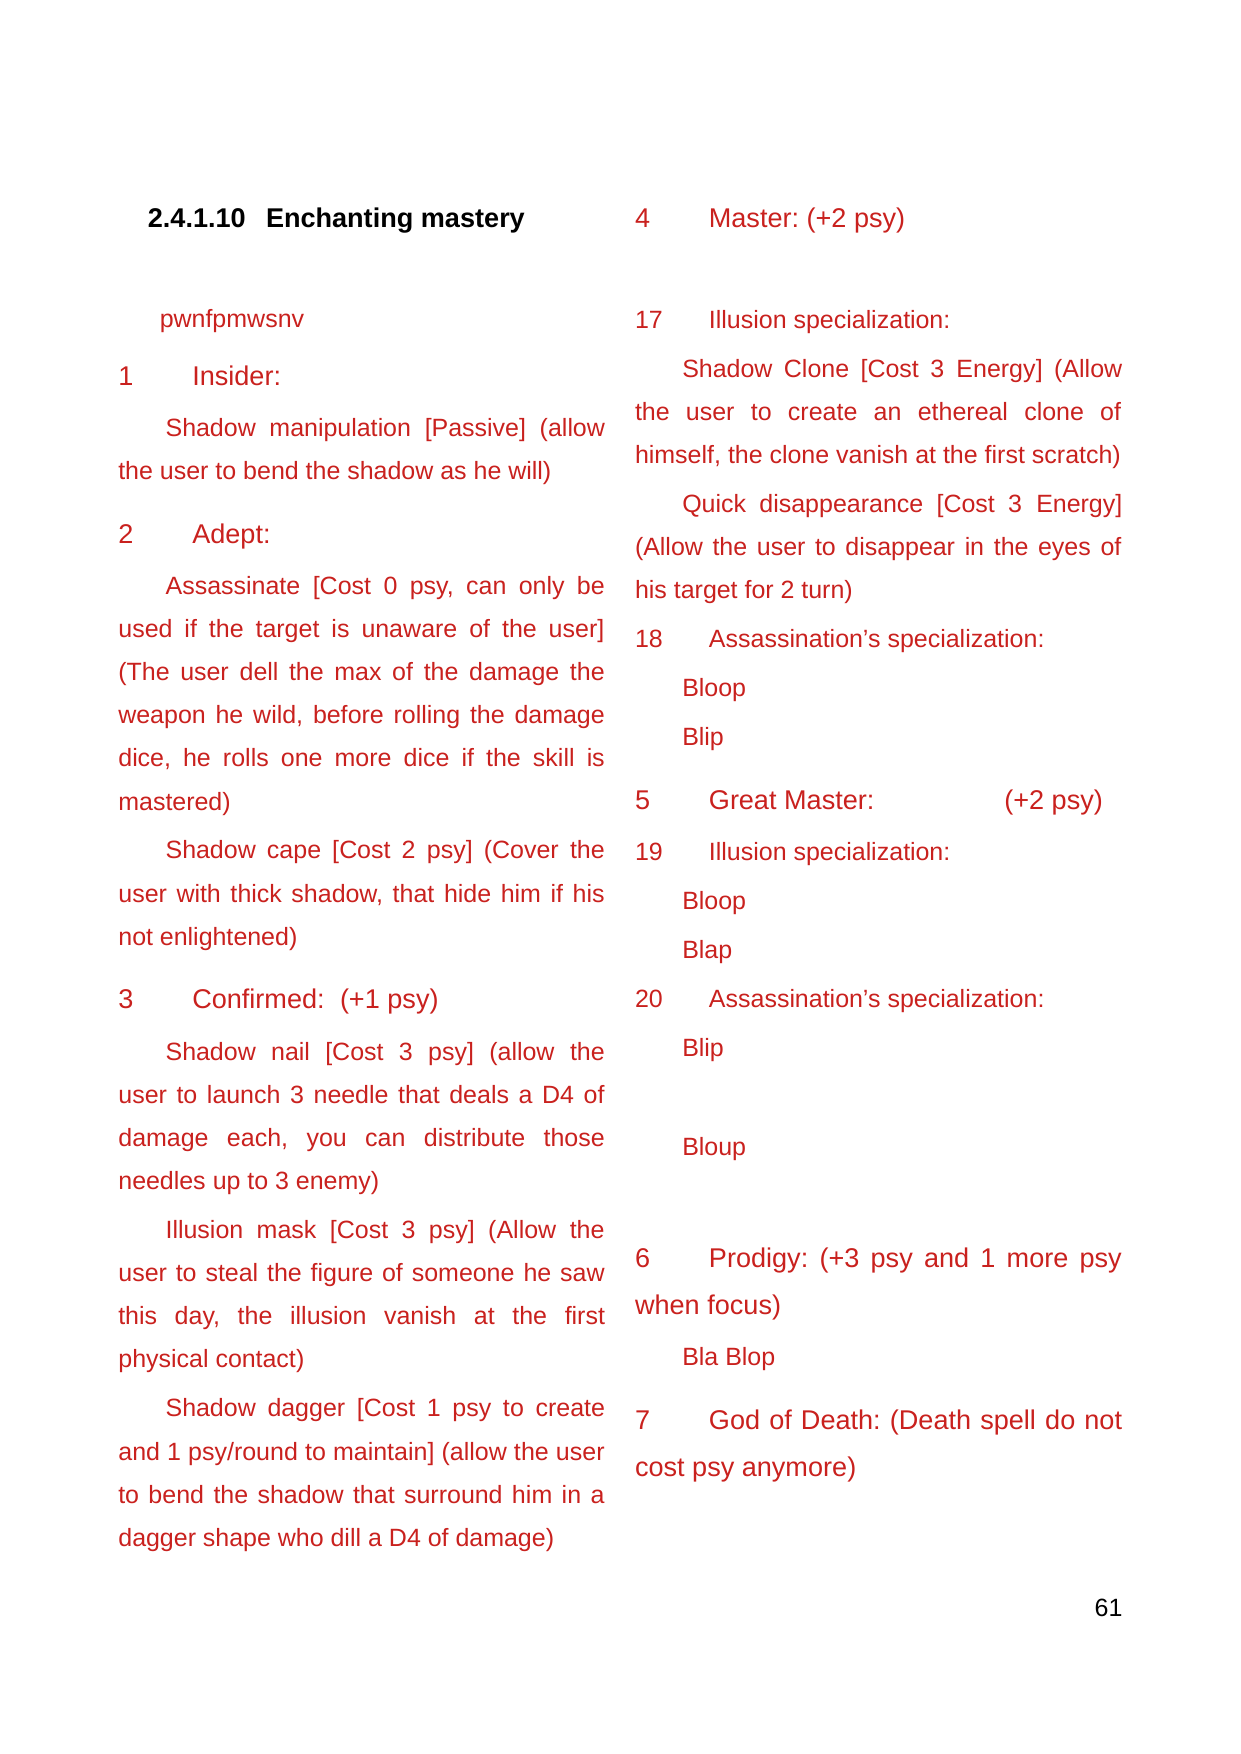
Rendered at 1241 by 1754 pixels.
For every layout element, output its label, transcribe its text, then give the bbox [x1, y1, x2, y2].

text Blip [635, 722, 1122, 751]
text Shadow cape [Cost 2 psy] (Cover the user with thick shadow, that hide him if his not enlightened) [118, 836, 605, 951]
text Shadow dagger [Cost 1 psy to create and 1 psy/round to maintain] (allow the user to bend the shadow that surround him in a dagger shape who dill a D4 of damage) [118, 1393, 605, 1551]
text Shadow Clone [Cost 3 Energy] (Allow the user to create an ethereal clone of himself, the clone vanish at the first scratch) [635, 354, 1122, 469]
list Assassination’s specialization: [635, 624, 1122, 653]
subtitle Insider: [118, 360, 605, 391]
text Illusion mask [Cost 3 psy] (Allow the user to steal the figure of someone he saw this day, the illusion vanish at the first physical contact) [118, 1215, 605, 1373]
text Bla Blop [635, 1342, 1122, 1371]
subtitle Enchanting mastery [118, 202, 605, 234]
subtitle Confirmed: (+1 psy) [118, 983, 605, 1014]
list Illusion specialization: [635, 304, 1122, 333]
text Assassinate [Cost 0 psy, can only be used if the target is unaware of the user] (The user dell the max of the damage the weapon he wild, before rolling the damage dice, he rolls one more dice if the skill is mastered) [118, 571, 605, 815]
text pwnfpmwsnv [118, 304, 605, 333]
subtitle Adept: [118, 518, 605, 549]
text Blap [635, 935, 1122, 964]
text Bloup [635, 1131, 1122, 1160]
text Quick disappearance [Cost 3 Energy] (Allow the user to disappear in the eyes of his target for 2 turn) [635, 489, 1122, 604]
text Bloop [635, 673, 1122, 702]
list Illusion specialization: [635, 837, 1122, 866]
subtitle Great Master: (+2 psy) [635, 784, 1122, 815]
subtitle Master: (+2 psy) [635, 202, 1122, 234]
subtitle Prodigy: (+3 psy and 1 more psy when focus) [635, 1242, 1122, 1320]
text Blip [635, 1033, 1122, 1062]
text Shadow nail [Cost 3 psy] (allow the user to launch 3 needle that deals a D4 of damage each, you can distribute those needles up to 3 enemy) [118, 1036, 605, 1194]
text Bloop [635, 886, 1122, 915]
list Assassination’s specialization: [635, 984, 1122, 1013]
subtitle God of Death: (Death spell do not cost psy anymore) [635, 1404, 1122, 1482]
text Shadow manipulation [Passive] (allow the user to bend the shadow as he will) [118, 413, 605, 485]
